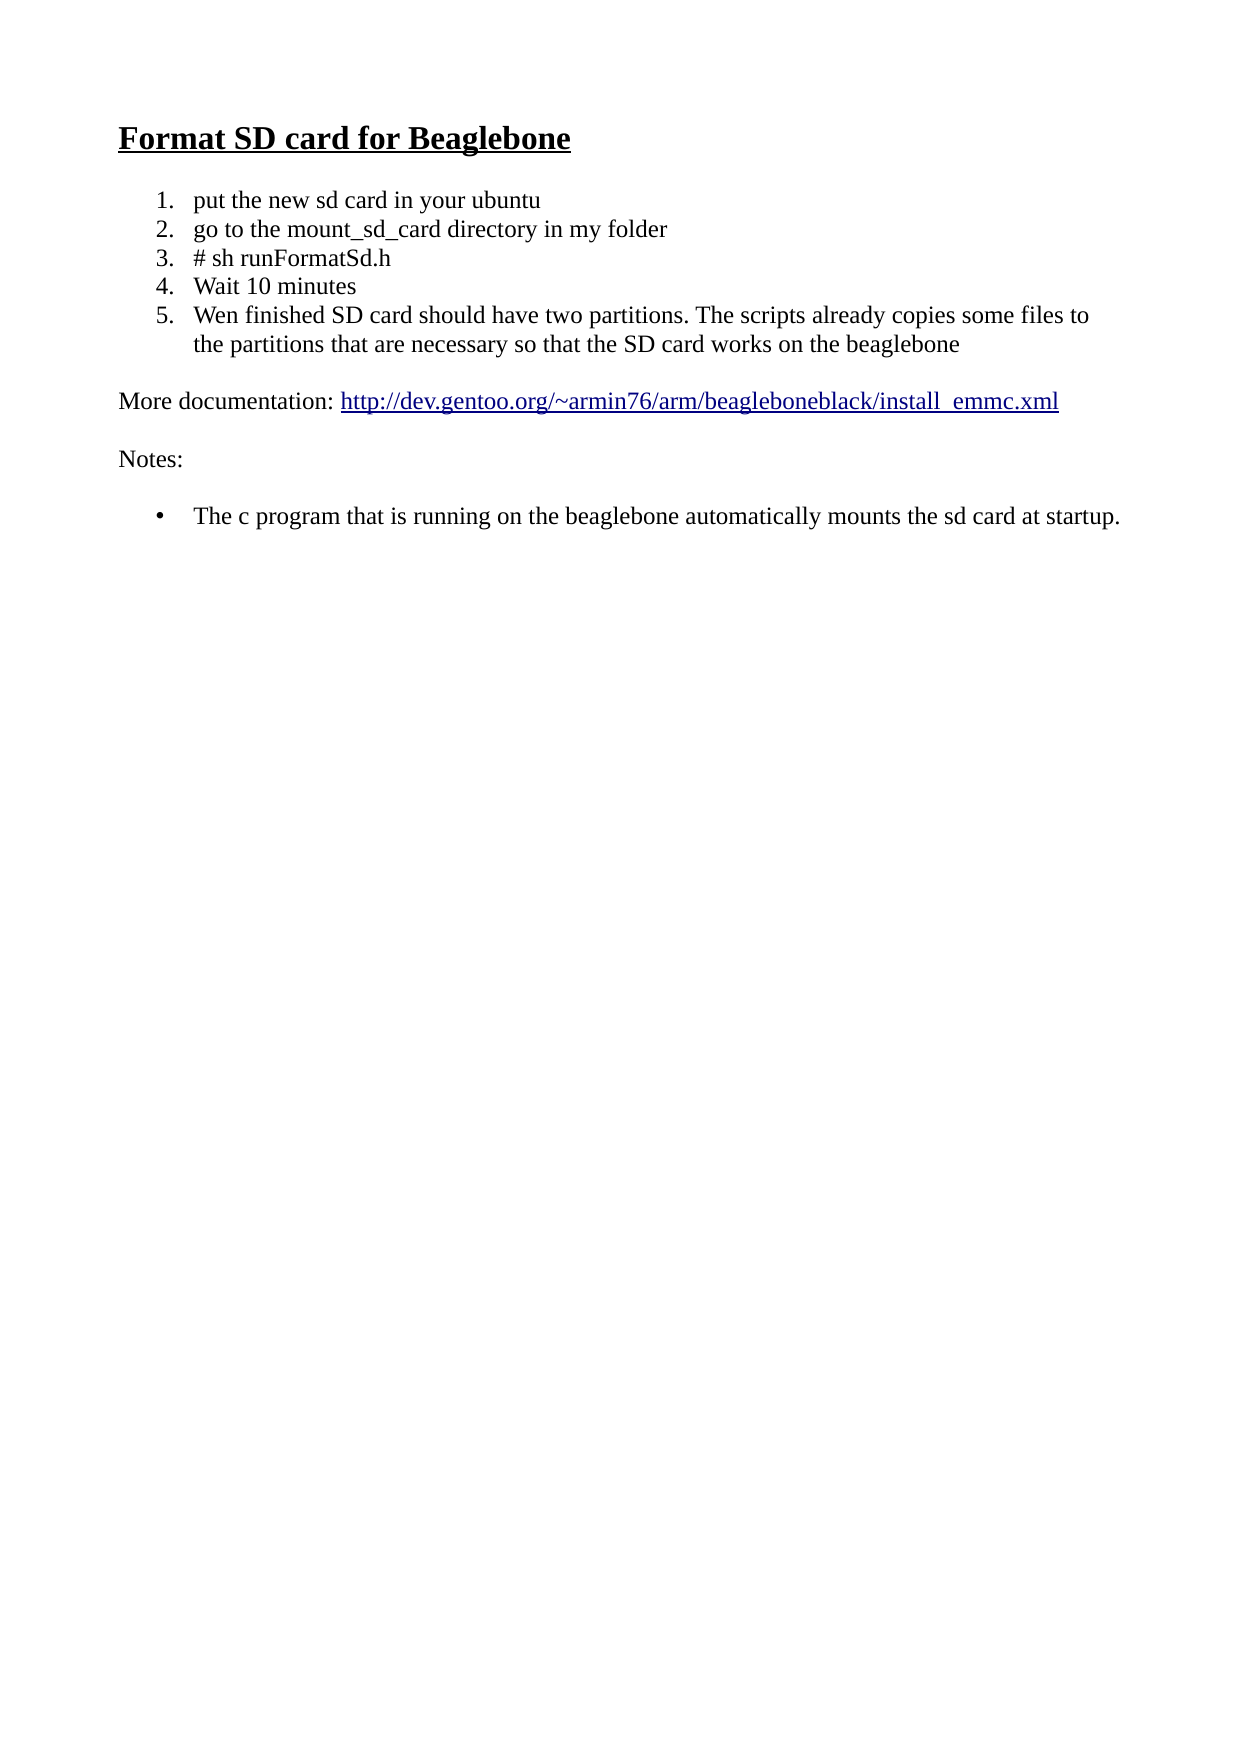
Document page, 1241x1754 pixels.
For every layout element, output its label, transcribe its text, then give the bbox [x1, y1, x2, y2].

list The c program that is running on the beaglebone automatically mounts the sd card at startup. [156, 501, 1122, 530]
list put the new sd card in your ubuntu [156, 185, 1122, 214]
list go to the mount_sd_card directory in my folder [156, 214, 1122, 243]
list Wen finished SD card should have two partitions. The scripts already copies some files to the partitions that are necessary so that the SD card works on the beaglebone [156, 300, 1122, 358]
text More documentation: http://dev.gentoo.org/~armin76/arm/beagleboneblack/install_emmc.xml [118, 386, 1122, 415]
list Wait 10 minutes [156, 271, 1122, 300]
text Format SD card for Beaglebone [118, 118, 1122, 156]
text Notes: [118, 444, 1122, 473]
list # sh runFormatSd.h [156, 243, 1122, 271]
